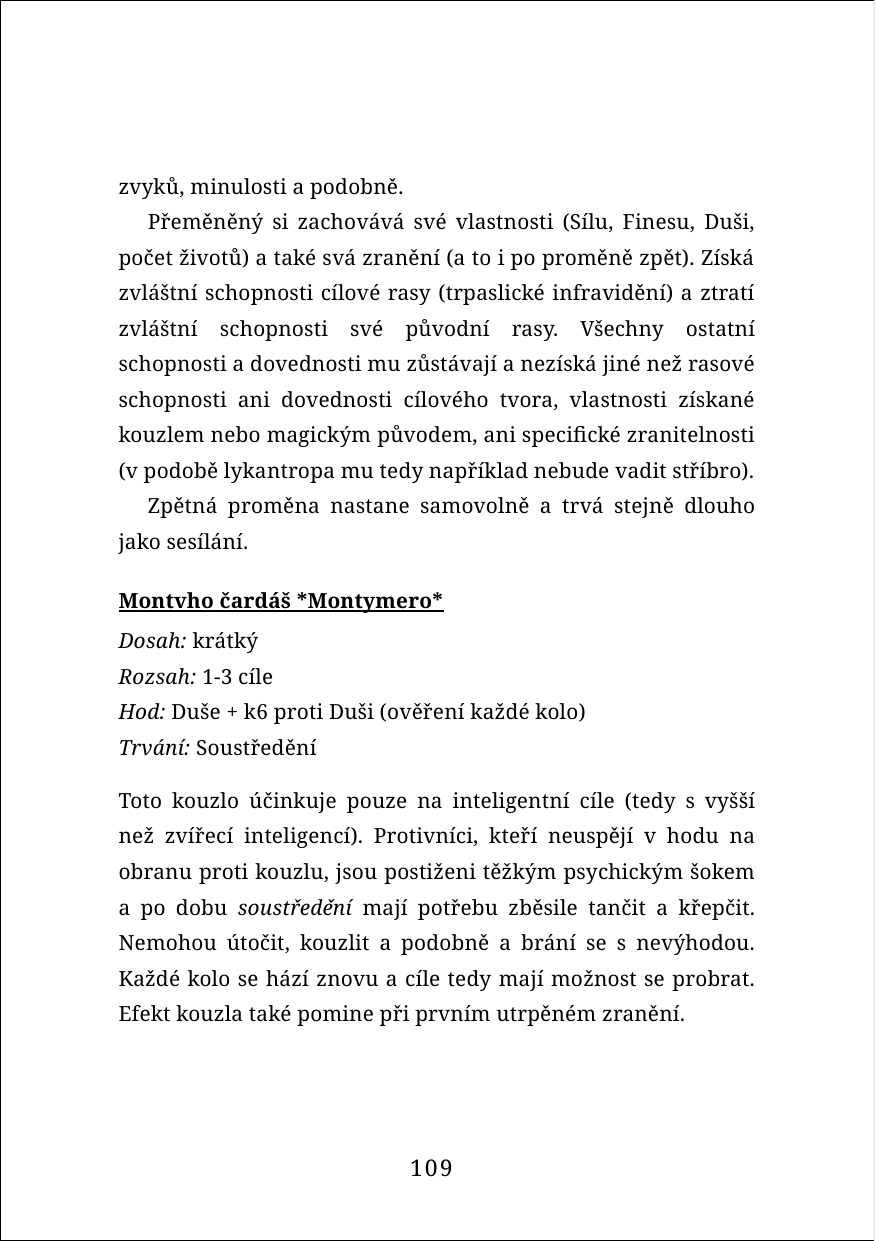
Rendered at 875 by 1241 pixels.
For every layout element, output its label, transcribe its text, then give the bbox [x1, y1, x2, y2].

text Toto kouzlo účinkuje pouze na inteligentní cíle (tedy s vyšší než zvířecí inteligencí). Protivníci, kteří neuspějí v hodu na obranu proti kouzlu, jsou postiženi těžkým psychickým šokem a po dobu soustředění mají potřebu zběsile tančit a křepčit. Nemohou útočit, kouzlit a podobně a brání se s nevýhodou. Každé kolo se hází znovu a cíle tedy mají možnost se probrat. Efekt kouzla také pomine při prvním utrpěném zranění. [118, 786, 756, 1028]
subtitle Montvho čardáš *Montymero* [118, 586, 756, 614]
text zvyků, minulosti a podobně. Přeměněný si zachovává své vlastnosti (Sílu, Finesu, Duši, počet životů) a také svá zranění (a to i po proměně zpět). Získá zvláštní schopnosti cílové rasy (trpaslické infravidění) a ztratí zvláštní schopnosti své původní rasy. Všechny ostatní schopnosti a dovednosti mu zůstávají a nezíská jiné než rasové schopnosti ani dovednosti cílového tvora, vlastnosti získané kouzlem nebo magickým původem, ani specifické zranitelnosti (v podobě lykantropa mu tedy například nebude vadit stříbro). Zpětná proměna nastane samovolně a trvá stejně dlouho jako sesílání. [118, 172, 756, 555]
text Dosah: krátký Rozsah: 1-3 cíle Hod: Duše + k6 proti Duši (ověření každé kolo) Trvání: Soustředění [118, 626, 756, 761]
